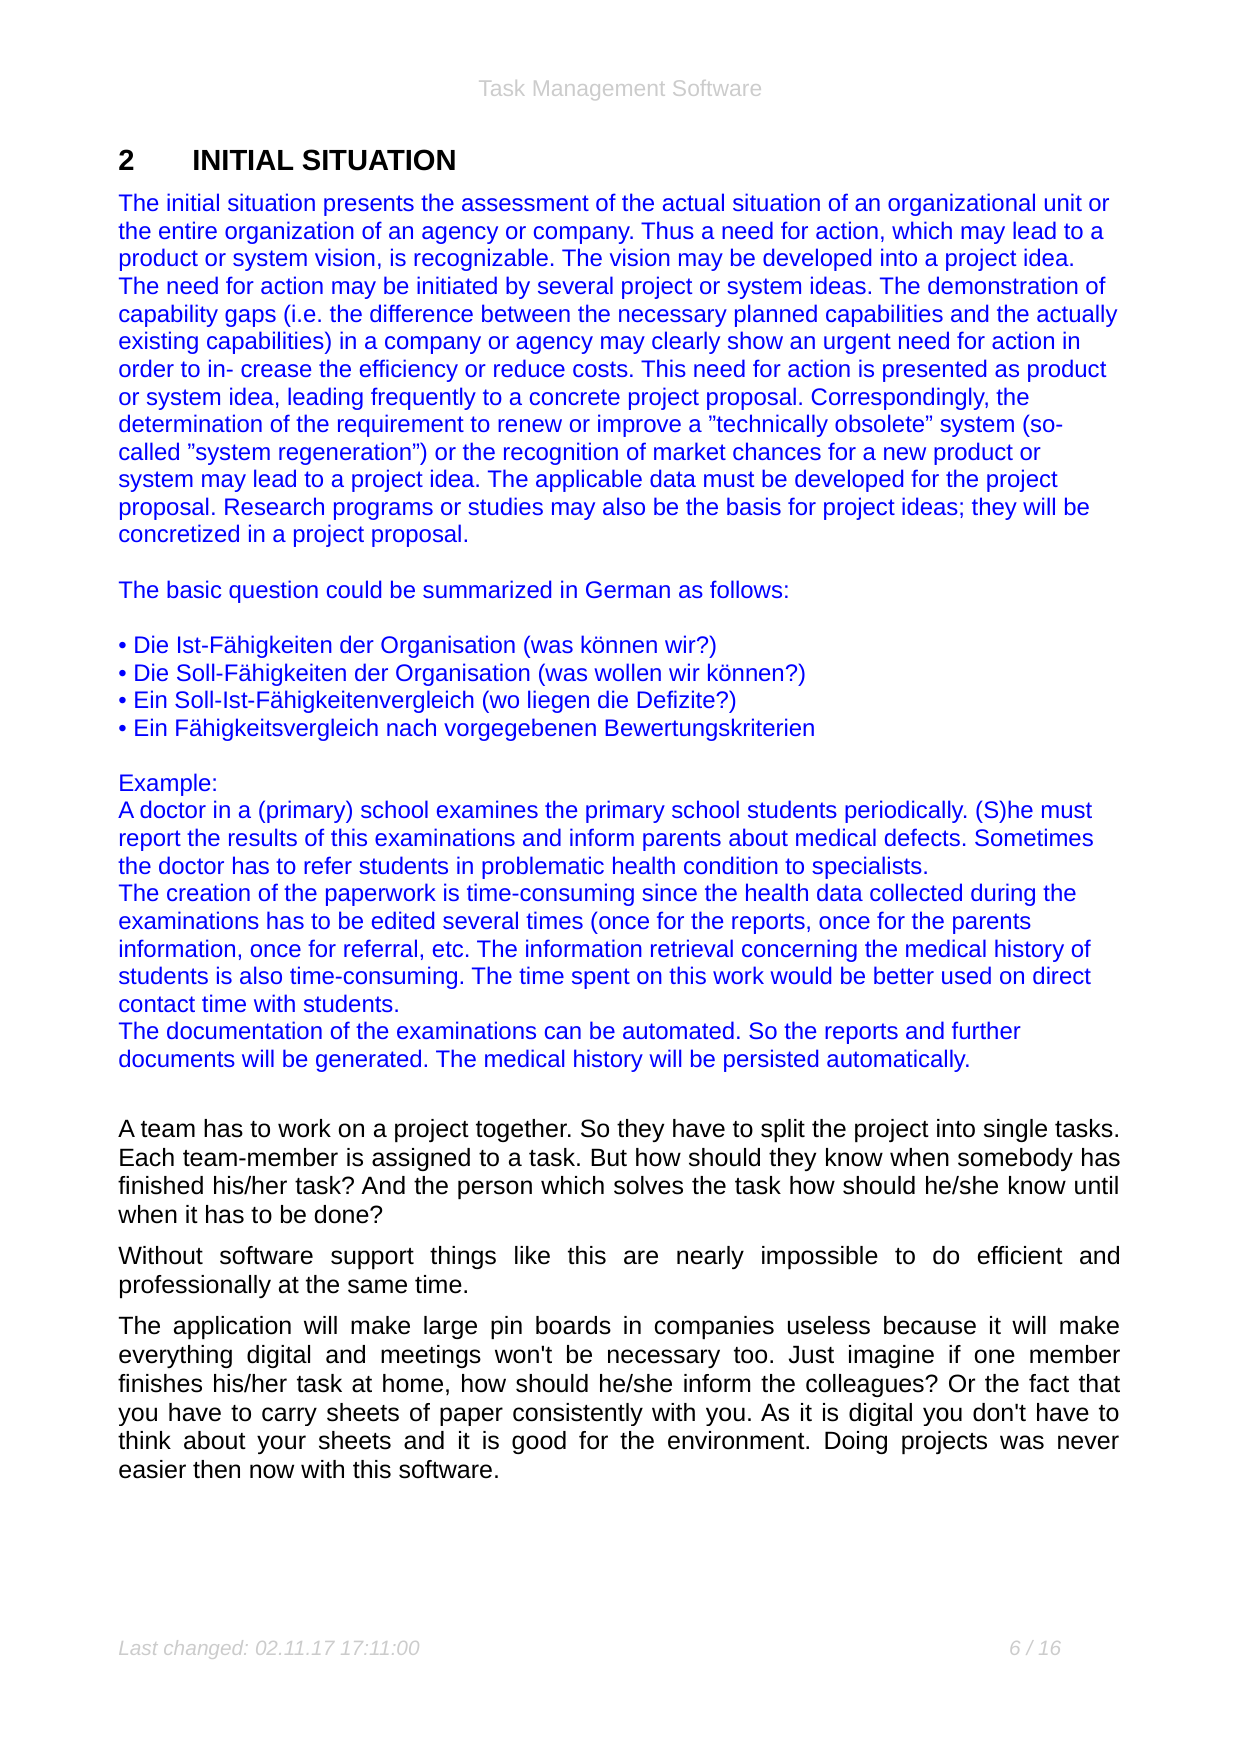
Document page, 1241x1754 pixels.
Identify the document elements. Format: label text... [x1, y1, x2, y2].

subtitle Initial Situation [118, 143, 1122, 177]
text The initial situation presents the assessment of the actual situation of an organizational unit or the entire organization of an agency or company. Thus a need for action, which may lead to a product or system vision, is recognizable. The vision may be developed into a project idea. The need for action may be initiated by several project or system ideas. The demonstration of capability gaps (i.e. the difference between the necessary planned capabilities and the actually existing capabilities) in a company or agency may clearly show an urgent need for action in order to in- crease the efficiency or reduce costs. This need for action is presented as product or system idea, leading frequently to a concrete project proposal. Correspondingly, the determination of the requirement to renew or improve a ”technically obsolete” system (so-called ”system regeneration”) or the recognition of market chances for a new product or system may lead to a project idea. The applicable data must be developed for the project proposal. Research programs or studies may also be the basis for project ideas; they will be concretized in a project proposal. [118, 189, 1122, 548]
text A team has to work on a project together. So they have to split the project into single tasks. Each team-member is assigned to a task. But how should they know when somebody has finished his/her task? And the person which solves the task how should he/she know until when it has to be done? [118, 1114, 1122, 1229]
text • Ein Soll-Ist-Fähigkeitenvergleich (wo liegen die Defizite?) [118, 686, 1122, 714]
text A doctor in a (primary) school examines the primary school students periodically. (S)he must report the results of this examinations and inform parents about medical defects. Sometimes the doctor has to refer students in problematic health condition to specialists. [118, 796, 1122, 879]
text • Ein Fähigkeitsvergleich nach vorgegebenen Bewertungskriterien [118, 714, 1122, 741]
text Without software support things like this are nearly impossible to do efficient and professionally at the same time. [118, 1241, 1122, 1299]
text • Die Ist-Fähigkeiten der Organisation (was können wir?) [118, 631, 1122, 658]
text The application will make large pin boards in companies useless because it will make everything digital and meetings won't be necessary too. Just imagine if one member finishes his/her task at home, how should he/she inform the colleagues? Or the fact that you have to carry sheets of paper consistently with you. As it is digital you don't have to think about your sheets and it is good for the environment. Doing projects was never easier then now with this software. [118, 1311, 1122, 1484]
text Example: [118, 769, 1122, 796]
text The documentation of the examinations can be automated. So the reports and further documents will be generated. The medical history will be persisted automatically. [118, 1017, 1122, 1072]
text • Die Soll-Fähigkeiten der Organisation (was wollen wir können?) [118, 658, 1122, 686]
text The basic question could be summarized in German as follows: [118, 576, 1122, 603]
text The creation of the paperwork is time-consuming since the health data collected during the examinations has to be edited several times (once for the reports, once for the parents information, once for referral, etc. The information retrieval concerning the medical history of students is also time-consuming. The time spent on this work would be better used on direct contact time with students. [118, 879, 1122, 1017]
